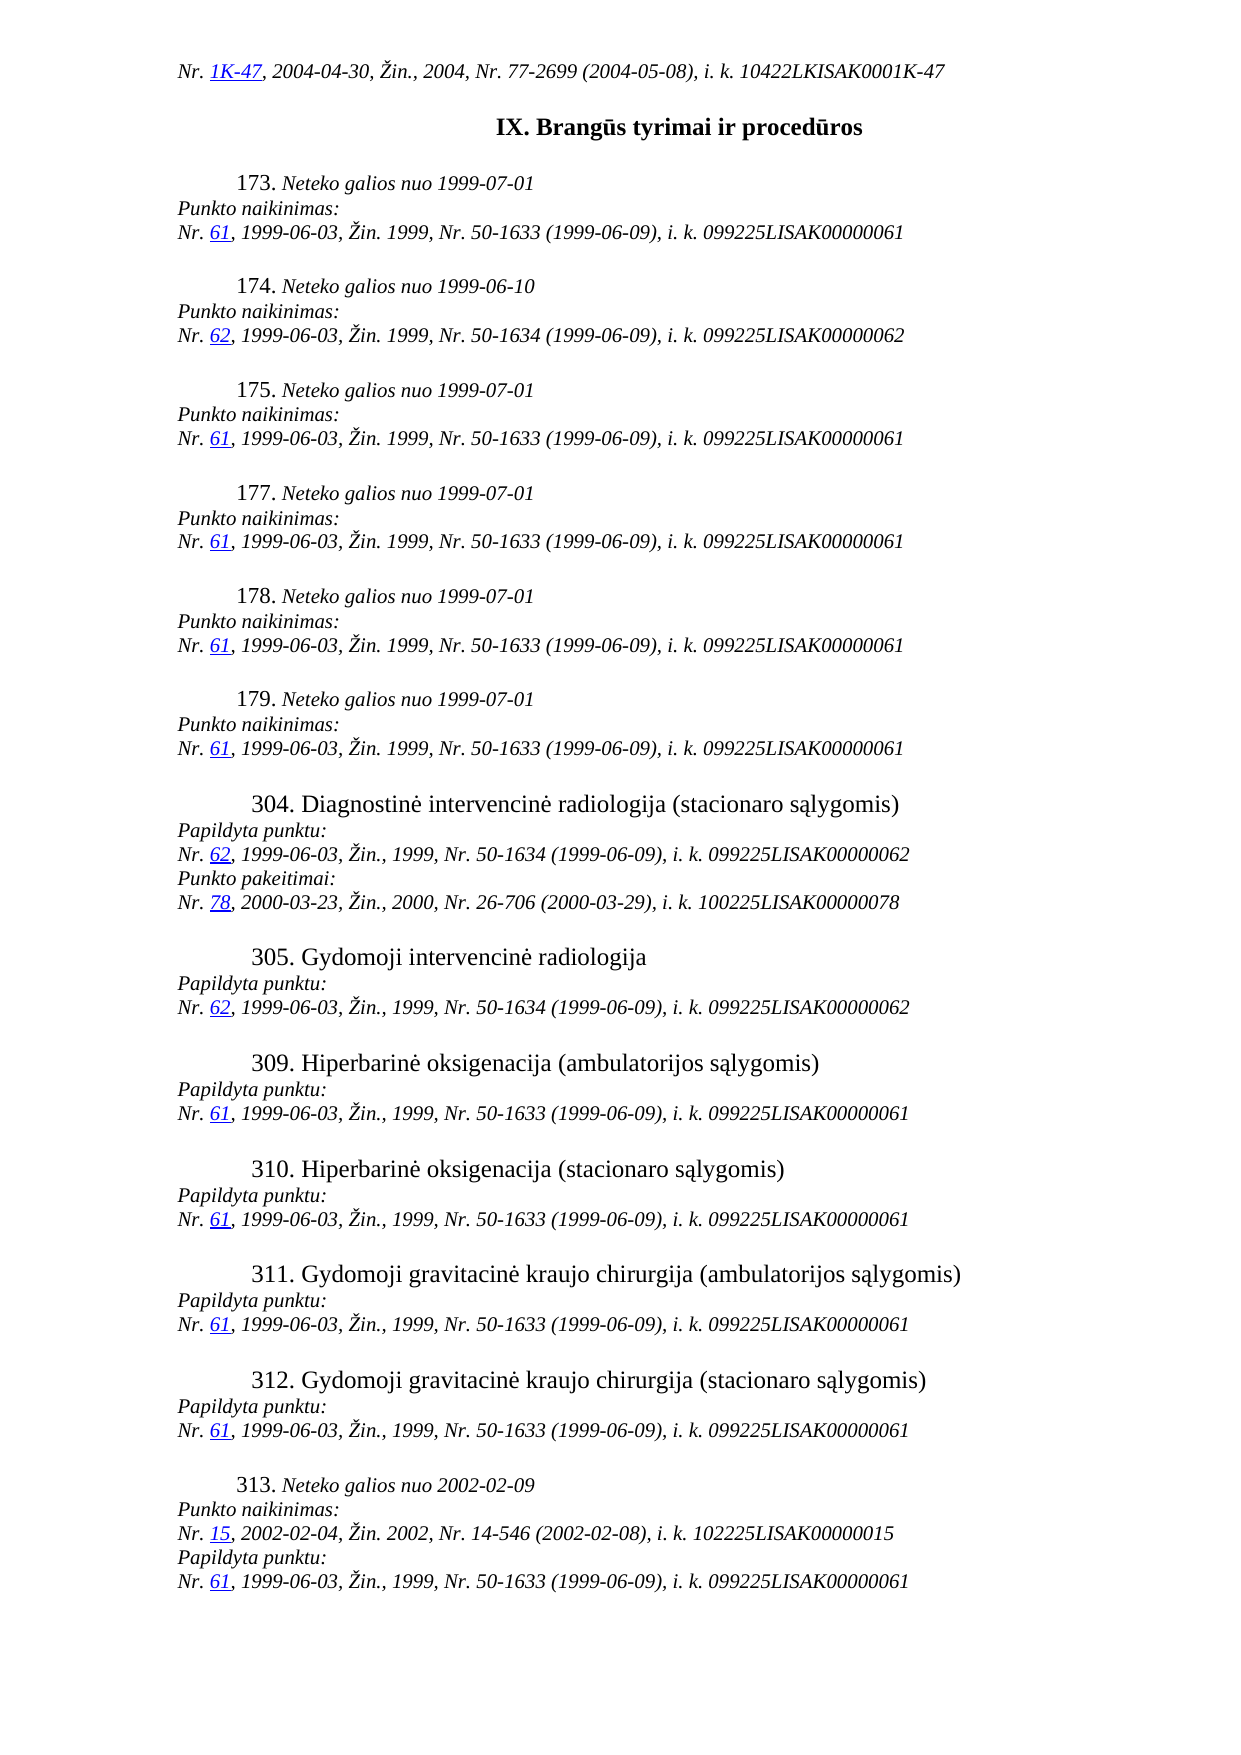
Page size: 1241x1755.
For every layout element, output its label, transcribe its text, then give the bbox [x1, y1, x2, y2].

text Nr. 61, 1999-06-03, Žin. 1999, Nr. 50-1633 (1999-06-09), i. k. 099225LISAK00000061 [177, 633, 1181, 657]
text Punkto naikinimas: [177, 299, 1181, 323]
text 312. Gydomoji gravitacinė kraujo chirurgija (stacionaro sąlygomis) [177, 1365, 1181, 1394]
text Punkto pakeitimai: [177, 866, 1181, 890]
text 305. Gydomoji intervencinė radiologija [177, 942, 1181, 971]
text Nr. 62, 1999-06-03, Žin. 1999, Nr. 50-1634 (1999-06-09), i. k. 099225LISAK00000062 [177, 323, 1181, 347]
text Nr. 61, 1999-06-03, Žin., 1999, Nr. 50-1633 (1999-06-09), i. k. 099225LISAK00000061 [177, 1207, 1181, 1231]
text Nr. 61, 1999-06-03, Žin. 1999, Nr. 50-1633 (1999-06-09), i. k. 099225LISAK00000061 [177, 529, 1181, 553]
text 178. Neteko galios nuo 1999-07-01 [177, 582, 1181, 609]
text Nr. 61, 1999-06-03, Žin., 1999, Nr. 50-1633 (1999-06-09), i. k. 099225LISAK00000061 [177, 1101, 1181, 1125]
text 310. Hiperbarinė oksigenacija (stacionaro sąlygomis) [177, 1154, 1181, 1182]
text Nr. 61, 1999-06-03, Žin. 1999, Nr. 50-1633 (1999-06-09), i. k. 099225LISAK00000061 [177, 426, 1181, 450]
text 174. Neteko galios nuo 1999-06-10 [177, 273, 1181, 299]
text 309. Hiperbarinė oksigenacija (ambulatorijos sąlygomis) [177, 1048, 1181, 1077]
text Papildyta punktu: [177, 1545, 1181, 1569]
text Nr. 78, 2000-03-23, Žin., 2000, Nr. 26-706 (2000-03-29), i. k. 100225LISAK00000078 [177, 890, 1181, 914]
text 173. Neteko galios nuo 1999-07-01 [177, 169, 1181, 196]
text Papildyta punktu: [177, 1288, 1181, 1312]
text Papildyta punktu: [177, 1077, 1181, 1101]
text Nr. 61, 1999-06-03, Žin. 1999, Nr. 50-1633 (1999-06-09), i. k. 099225LISAK00000061 [177, 736, 1181, 760]
text Nr. 61, 1999-06-03, Žin., 1999, Nr. 50-1633 (1999-06-09), i. k. 099225LISAK00000061 [177, 1418, 1181, 1442]
text 304. Diagnostinė intervencinė radiologija (stacionaro sąlygomis) [177, 789, 1181, 817]
text Punkto naikinimas: [177, 609, 1181, 633]
text Nr. 61, 1999-06-03, Žin., 1999, Nr. 50-1633 (1999-06-09), i. k. 099225LISAK00000061 [177, 1569, 1181, 1593]
text Nr. 62, 1999-06-03, Žin., 1999, Nr. 50-1634 (1999-06-09), i. k. 099225LISAK00000062 [177, 842, 1181, 866]
text Nr. 61, 1999-06-03, Žin., 1999, Nr. 50-1633 (1999-06-09), i. k. 099225LISAK00000061 [177, 1312, 1181, 1336]
text Papildyta punktu: [177, 1182, 1181, 1207]
text Nr. 1K-47, 2004-04-30, Žin., 2004, Nr. 77-2699 (2004-05-08), i. k. 10422LKISAK0001K-47 [177, 59, 1181, 83]
text Punkto naikinimas: [177, 712, 1181, 736]
text Punkto naikinimas: [177, 1497, 1181, 1521]
text Nr. 61, 1999-06-03, Žin. 1999, Nr. 50-1633 (1999-06-09), i. k. 099225LISAK00000061 [177, 220, 1181, 244]
text 175. Neteko galios nuo 1999-07-01 [177, 376, 1181, 402]
text IX. Brangūs tyrimai ir procedūros [177, 112, 1181, 141]
text Papildyta punktu: [177, 817, 1181, 842]
text Papildyta punktu: [177, 971, 1181, 995]
text Nr. 62, 1999-06-03, Žin., 1999, Nr. 50-1634 (1999-06-09), i. k. 099225LISAK00000062 [177, 995, 1181, 1019]
text Papildyta punktu: [177, 1394, 1181, 1418]
text 311. Gydomoji gravitacinė kraujo chirurgija (ambulatorijos sąlygomis) [177, 1259, 1181, 1288]
text Nr. 15, 2002-02-04, Žin. 2002, Nr. 14-546 (2002-02-08), i. k. 102225LISAK00000015 [177, 1521, 1181, 1545]
text 179. Neteko galios nuo 1999-07-01 [177, 686, 1181, 712]
text 313. Neteko galios nuo 2002-02-09 [177, 1471, 1181, 1497]
text Punkto naikinimas: [177, 196, 1181, 220]
text 177. Neteko galios nuo 1999-07-01 [177, 479, 1181, 505]
text Punkto naikinimas: [177, 505, 1181, 529]
text Punkto naikinimas: [177, 402, 1181, 426]
